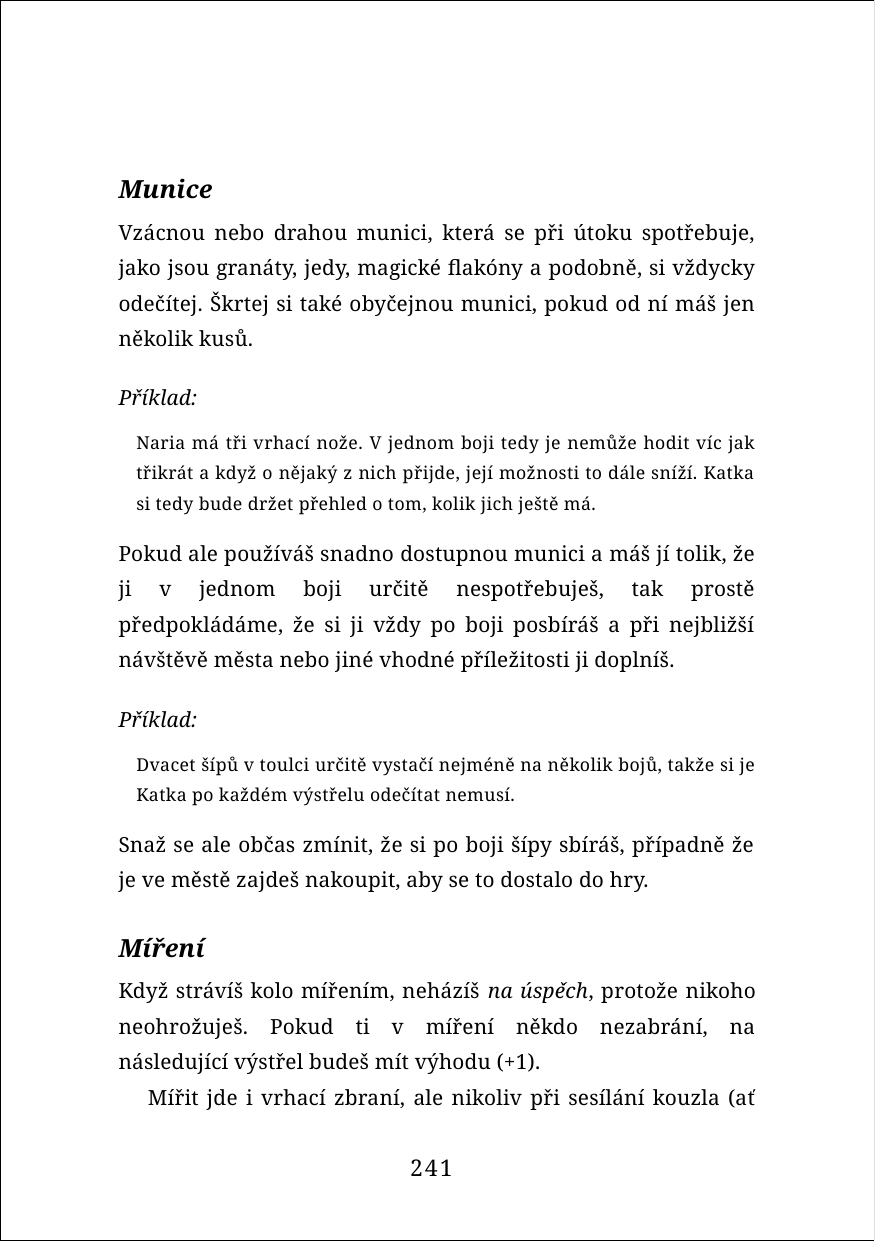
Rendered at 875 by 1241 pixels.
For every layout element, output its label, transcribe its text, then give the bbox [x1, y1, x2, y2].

text Naria má tři vrhací nože. V jednom boji tedy je nemůže hodit víc jak třikrát a když o nějaký z nich přijde, její možnosti to dále sníží. Katka si tedy bude držet přehled o tom, kolik jich ještě má. [136, 431, 756, 515]
subtitle Munice [118, 172, 756, 206]
text Dvacet šípů v toulci určitě vystačí nejméně na několik bojů, takže si je Katka po každém výstřelu odečítat nemusí. [136, 752, 756, 806]
text Pokud ale používáš snadno dostupnou munici a máš jí tolik, že ji v jednom boji určitě nespotřebuješ, tak prostě předpokládáme, že si ji vždy po boji posbíráš a při nejbližší návštěvě města nebo jiné vhodné příležitosti ji doplníš. [118, 539, 756, 674]
text Snaž se ale občas zmínit, že si po boji šípy sbíráš, případně že je ve městě zajdeš nakoupit, aby se to dostalo do hry. [118, 830, 756, 894]
text Příklad: [118, 383, 756, 412]
text Příklad: [118, 705, 756, 733]
text Vzácnou nebo drahou munici, která se při útoku spotřebuje, jako jsou granáty, jedy, magické flakóny a podobně, si vždycky odečítej. Škrtej si také obyčejnou munici, pokud od ní máš jen několik kusů. [118, 218, 756, 353]
subtitle Míření [118, 931, 756, 965]
text Když strávíš kolo mířením, neházíš na úspěch, protože nikoho neohrožuješ. Pokud ti v míření někdo nezabrání, na následující výstřel budeš mít výhodu (+1). Mířit jde i vrhací zbraní, ale nikoliv při sesílání kouzla (ať [118, 976, 756, 1111]
